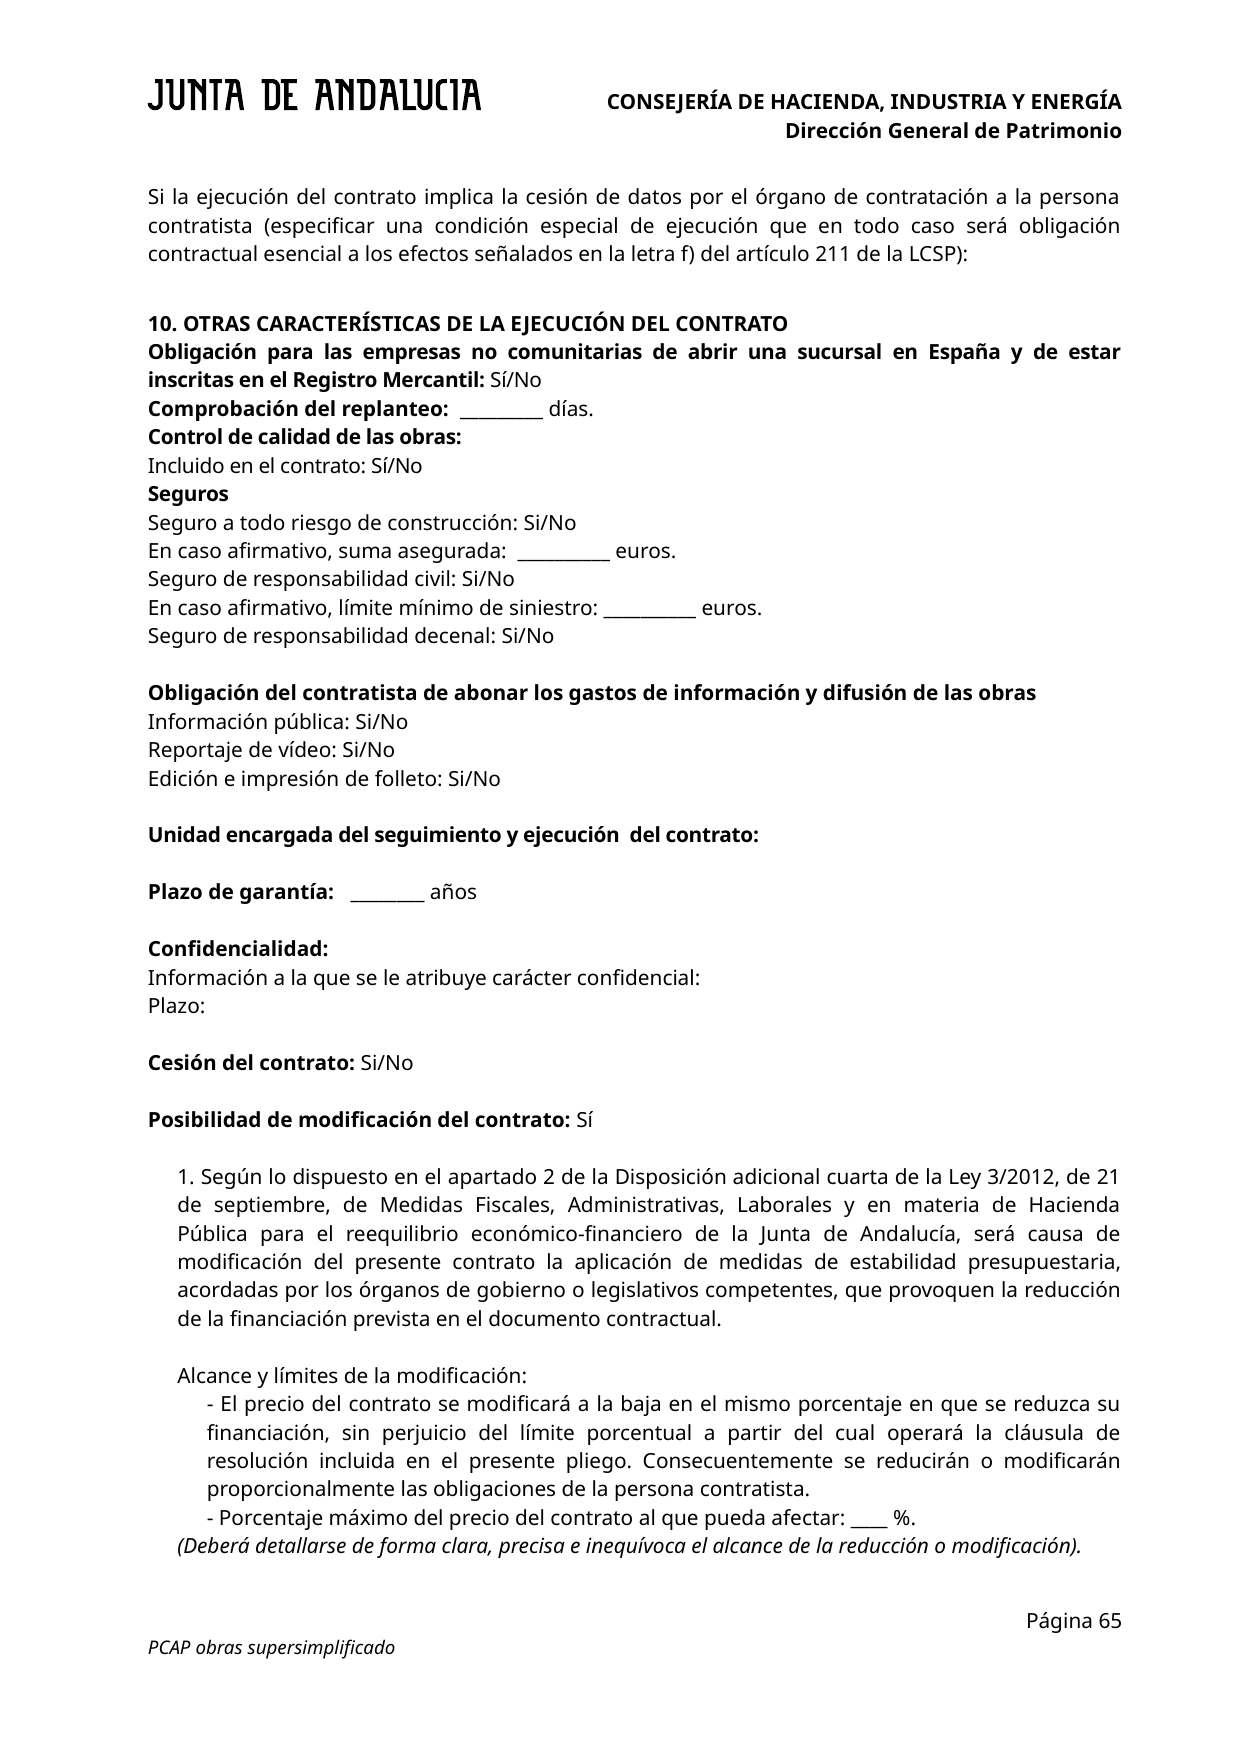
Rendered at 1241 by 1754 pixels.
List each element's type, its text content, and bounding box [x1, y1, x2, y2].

text Información pública: Si/No [148, 707, 1122, 735]
text Alcance y límites de la modificación: [177, 1361, 1122, 1389]
text 10. OTRAS CARACTERÍSTICAS DE LA EJECUCIÓN DEL CONTRATO [148, 309, 1122, 337]
text Obligación para las empresas no comunitarias de abrir una sucursal en España y de estar inscritas en el Registro Mercantil: Sí/No [148, 337, 1122, 394]
text Posibilidad de modificación del contrato: Sí [148, 1105, 1122, 1133]
text Seguro de responsabilidad civil: Si/No [148, 564, 1122, 593]
text (Deberá detallarse de forma clara, precisa e inequívoca el alcance de la reducción o modificación). [177, 1531, 1122, 1560]
text Control de calidad de las obras: [148, 422, 1122, 451]
text Seguro de responsabilidad decenal: Si/No [148, 621, 1122, 650]
text Seguro a todo riesgo de construcción: Si/No [148, 508, 1122, 536]
text En caso afirmativo, límite mínimo de siniestro: __________ euros. [148, 593, 1122, 621]
text - El precio del contrato se modificará a la baja en el mismo porcentaje en que se reduzca su financiación, sin perjuicio del límite porcentual a partir del cual operará la cláusula de resolución incluida en el presente pliego. Consecuentemente se reducirán o modificarán proporcionalmente las obligaciones de la persona contratista. [207, 1389, 1122, 1503]
text Plazo: [148, 991, 1122, 1019]
subtitle Seguros [148, 479, 1122, 508]
text Cesión del contrato: Si/No [148, 1048, 1122, 1076]
text Plazo de garantía: ________ años [148, 877, 1122, 906]
text 1. Según lo dispuesto en el apartado 2 de la Disposición adicional cuarta de la Ley 3/2012, de 21 de septiembre, de Medidas Fiscales, Administrativas, Laborales y en materia de Hacienda Pública para el reequilibrio económico-financiero de la Junta de Andalucía, será causa de modificación del presente contrato la aplicación de medidas de estabilidad presupuestaria, acordadas por los órganos de gobierno o legislativos competentes, que provoquen la reducción de la financiación prevista en el documento contractual. [177, 1162, 1122, 1332]
subtitle Obligación del contratista de abonar los gastos de información y difusión de las obras [148, 678, 1122, 707]
text Edición e impresión de folleto: Si/No [148, 764, 1122, 792]
text Comprobación del replanteo: _________ días. [148, 394, 1122, 422]
text Confidencialidad: [148, 934, 1122, 963]
text Información a la que se le atribuye carácter confidencial: [148, 963, 1122, 991]
text - Porcentaje máximo del precio del contrato al que pueda afectar: ____ %. [207, 1503, 1122, 1531]
text Reportaje de vídeo: Si/No [148, 735, 1122, 764]
text Incluido en el contrato: Sí/No [148, 451, 1122, 479]
text En caso afirmativo, suma asegurada: __________ euros. [148, 536, 1122, 564]
text Si la ejecución del contrato implica la cesión de datos por el órgano de contratación a la persona contratista (especificar una condición especial de ejecución que en todo caso será obligación contractual esencial a los efectos señalados en la letra f) del artículo 211 de la LCSP): [148, 182, 1122, 268]
text Unidad encargada del seguimiento y ejecución del contrato: [148, 821, 1122, 849]
